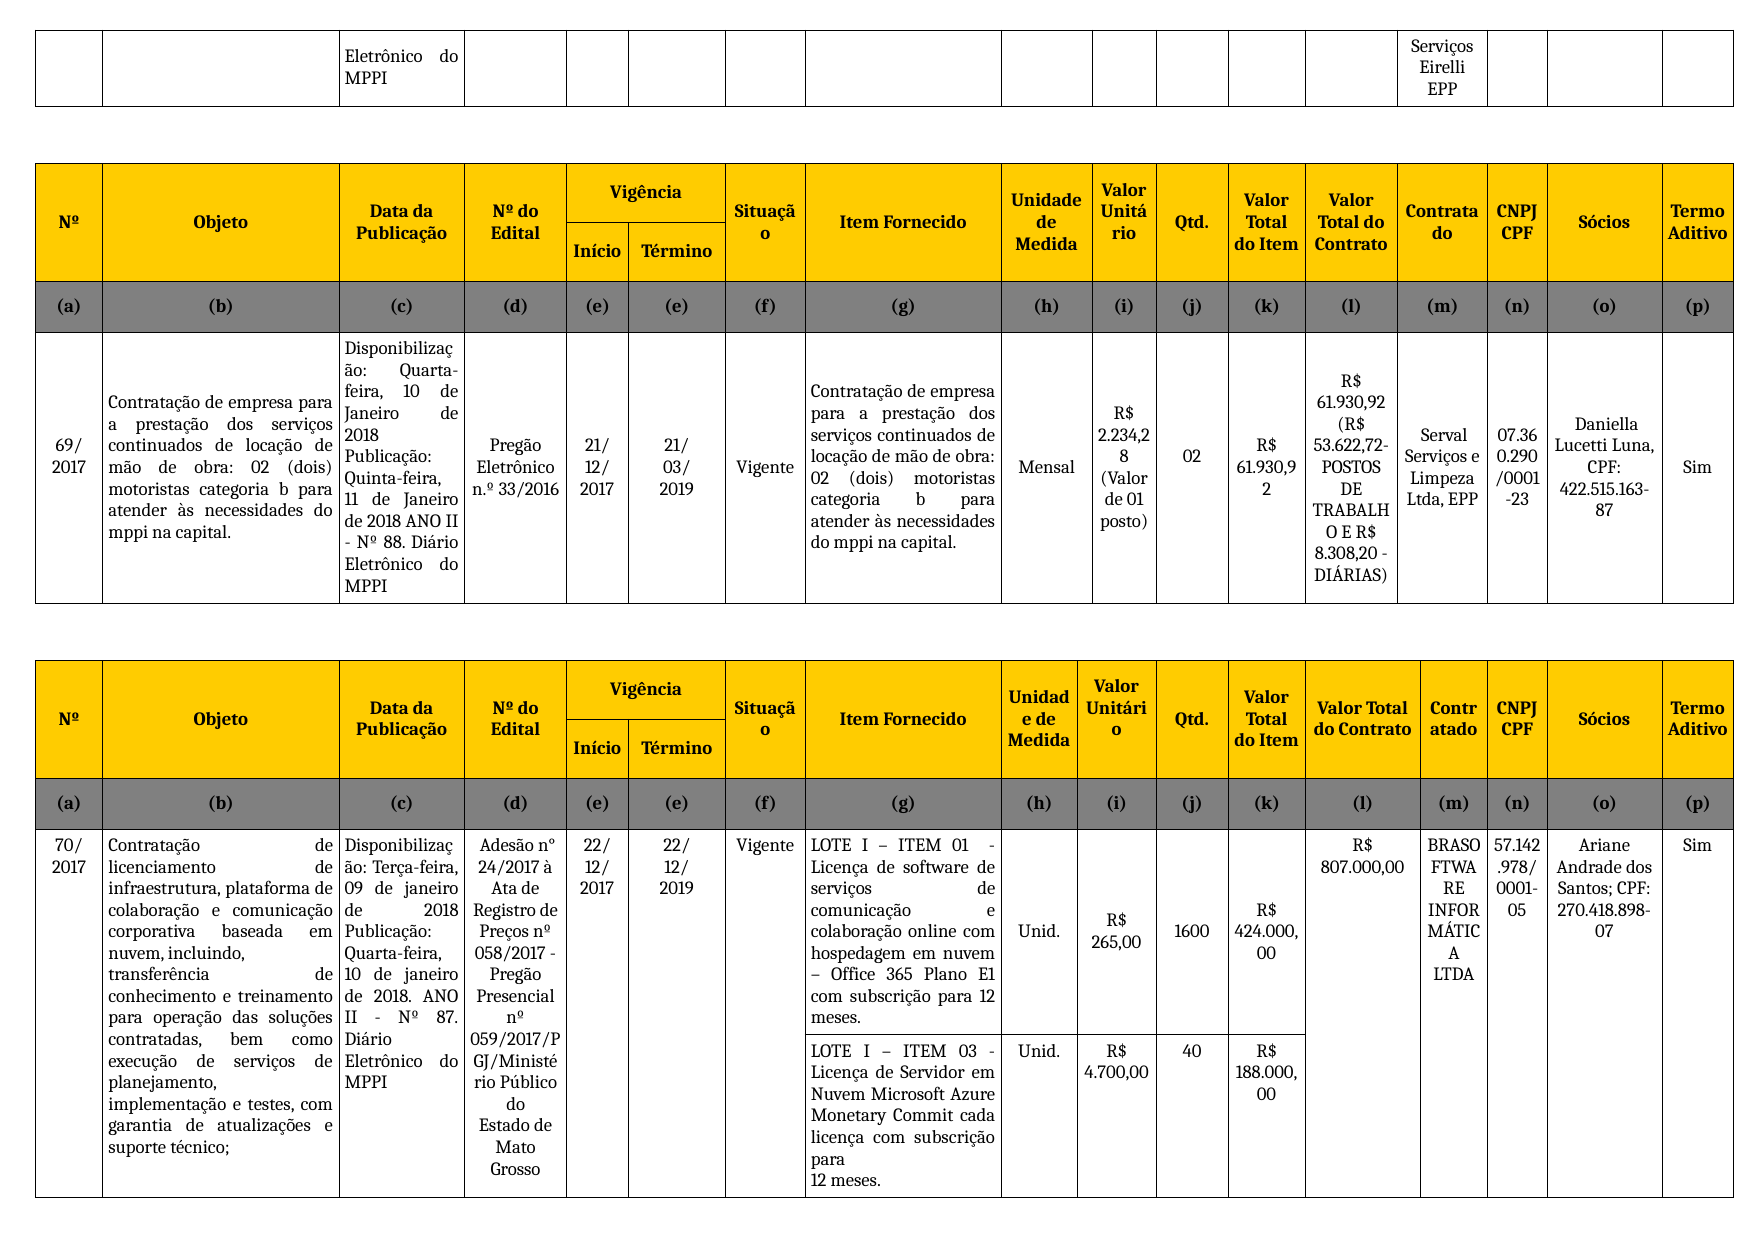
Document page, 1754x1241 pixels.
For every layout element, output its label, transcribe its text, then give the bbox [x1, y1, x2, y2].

table_cell 02 [1157, 333, 1228, 602]
table_cell (n) [1488, 779, 1547, 829]
table_cell Sim [1663, 830, 1733, 1197]
table_cell BRASOFTWARE INFORMÁTICA LTDA [1421, 830, 1487, 1197]
table_cell [1002, 31, 1092, 106]
table_cell (f) [726, 779, 805, 829]
table_cell Vigente [726, 830, 805, 1197]
table_cell (m) [1421, 779, 1487, 829]
table_header Valor Total do Contrato [1306, 661, 1420, 778]
table_cell 22/ 12/ 2017 [567, 830, 628, 1197]
table_cell (j) [1157, 282, 1228, 332]
table_cell Ariane Andrade dos Santos; CPF: 270.418.898-07 [1548, 830, 1662, 1197]
table_header Valor Unitário [1093, 164, 1156, 281]
table_cell Contratação de empresa para a prestação dos serviços continuados de locação de mão de obra: 02 (dois) motoristas categoria b para atender às necessidades do mppi na capital. [103, 333, 339, 602]
table_header Termo Aditivo [1663, 164, 1733, 281]
table_header Qtd. [1157, 164, 1228, 281]
table_cell [1157, 31, 1228, 106]
table_cell Início [567, 720, 628, 778]
table_cell [1093, 31, 1156, 106]
table_cell Término [629, 720, 725, 778]
table_cell (i) [1078, 779, 1156, 829]
table_cell [465, 31, 566, 106]
table_cell 1600 [1157, 830, 1228, 1034]
table_cell (h) [1002, 779, 1077, 829]
table_cell (d) [465, 282, 566, 332]
table_cell Disponibilização: Terça-feira, 09 de janeiro de 2018 Publicação: Quarta-feira, 10 de janeiro de 2018. ANO II - Nº 87. Diário Eletrônico do MPPI [340, 830, 464, 1197]
table_cell [806, 31, 1001, 106]
table_cell Início [567, 223, 628, 281]
table_cell (f) [726, 282, 805, 332]
table_header Data da Publicação [340, 661, 464, 778]
table_cell Eletrônico do MPPI [340, 31, 464, 106]
table_header CNPJ CPF [1488, 164, 1547, 281]
table_header Valor Unitário [1078, 661, 1156, 778]
table_cell Unid. [1002, 1035, 1077, 1197]
table_header Unidade de Medida [1002, 164, 1092, 281]
table_cell (a) [36, 282, 102, 332]
table_header Valor Total do Item [1229, 661, 1305, 778]
table_cell R$ 2.234,28 (Valor de 01 posto) [1093, 333, 1156, 602]
table_cell R$ 807.000,00 [1306, 830, 1420, 1197]
table_cell (n) [1488, 282, 1547, 332]
table_cell 07.360.290/0001-23 [1488, 333, 1547, 602]
table_cell (k) [1229, 779, 1305, 829]
table_cell (e) [567, 282, 628, 332]
table_cell (d) [465, 779, 566, 829]
table_cell Adesão n° 24/2017 à Ata de Registro de Preços nº 058/2017 - Pregão Presencial nº 059/2017/PGJ/Ministério Público do Estado de Mato Grosso [465, 830, 566, 1197]
table_cell Sim [1663, 333, 1733, 602]
table_cell [1229, 31, 1305, 106]
table_cell (o) [1548, 282, 1662, 332]
table_cell [1488, 31, 1547, 106]
table_cell 69/ 2017 [36, 333, 102, 602]
table_cell (l) [1306, 779, 1420, 829]
table_header Nº do Edital [465, 661, 566, 778]
table_header Termo Aditivo [1663, 661, 1733, 778]
table_cell Vigente [726, 333, 805, 602]
table_header Situação [726, 661, 805, 778]
table_cell (o) [1548, 779, 1662, 829]
table_cell (j) [1157, 779, 1228, 829]
table_cell (c) [340, 779, 464, 829]
table_cell R$ 61.930,92 [1229, 333, 1305, 602]
table_header Nº do Edital [465, 164, 566, 281]
table_header Contratado [1398, 164, 1487, 281]
table_cell Mensal [1002, 333, 1092, 602]
table_cell Contratação de empresa para a prestação dos serviços continuados de locação de mão de obra: 02 (dois) motoristas categoria b para atender às necessidades do mppi na capital. [806, 333, 1001, 602]
table_header Nº [36, 164, 102, 281]
table_header Vigência [567, 164, 725, 222]
table_header Sócios [1548, 164, 1662, 281]
table_header Valor Total do Item [1229, 164, 1305, 281]
table_cell (a) [36, 779, 102, 829]
table_cell Disponibilização: Quarta-feira, 10 de Janeiro de 2018 Publicação: Quinta-feira, 11 de Janeiro de 2018 ANO II - Nº 88. Diário Eletrônico do MPPI [340, 333, 464, 602]
table_cell R$ 61.930,92 (R$ 53.622,72-POSTOS DE TRABALHO E R$ 8.308,20 - DIÁRIAS) [1306, 333, 1397, 602]
table_header Vigência [567, 661, 725, 719]
table_cell R$ 188.000,00 [1229, 1035, 1305, 1197]
table_cell Unid. [1002, 830, 1077, 1034]
table_cell (e) [629, 779, 725, 829]
table_cell (g) [806, 282, 1001, 332]
table_cell (c) [340, 282, 464, 332]
table_cell 21/ 12/ 2017 [567, 333, 628, 602]
table_header CNPJ CPF [1488, 661, 1547, 778]
table_cell (i) [1093, 282, 1156, 332]
table_cell (e) [629, 282, 725, 332]
table_cell R$ 265,00 [1078, 830, 1156, 1034]
table_cell Serval Serviços e Limpeza Ltda, EPP [1398, 333, 1487, 602]
table_cell [726, 31, 805, 106]
table_cell (b) [103, 779, 339, 829]
table_cell [1663, 31, 1733, 106]
table_cell Pregão Eletrônico n.º 33/2016 [465, 333, 566, 602]
table_header Item Fornecido [806, 164, 1001, 281]
table_header Qtd. [1157, 661, 1228, 778]
table_cell (h) [1002, 282, 1092, 332]
table_cell 57.142.978/0001-05 [1488, 830, 1547, 1197]
table_cell (p) [1663, 282, 1733, 332]
table_cell [1548, 31, 1662, 106]
table_cell R$ 4.700,00 [1078, 1035, 1156, 1197]
table_cell LOTE I – ITEM 01 -Licença de software de serviços de comunicação e colaboração online com hospedagem em nuvem – Office 365 Plano E1 com subscrição para 12 meses. [806, 830, 1001, 1034]
table_cell Daniella Lucetti Luna, CPF: 422.515.163-87 [1548, 333, 1662, 602]
table_cell Contratação de licenciamento de infraestrutura, plataforma de colaboração e comunicação corporativa baseada em nuvem, incluindo, transferência de conhecimento e treinamento para operação das soluções contratadas, bem como execução de serviços de planejamento, implementação e testes, com garantia de atualizações e suporte técnico; [103, 830, 339, 1197]
table_cell [1306, 31, 1397, 106]
table_cell Serviços Eirelli EPP [1398, 31, 1487, 106]
table_cell [36, 31, 102, 106]
table_cell 70/ 2017 [36, 830, 102, 1197]
table_cell R$ 424.000,00 [1229, 830, 1305, 1034]
table_cell (k) [1229, 282, 1305, 332]
table_cell 21/ 03/ 2019 [629, 333, 725, 602]
table_cell (p) [1663, 779, 1733, 829]
table_cell 40 [1157, 1035, 1228, 1197]
table_header Contratado [1421, 661, 1487, 778]
table_cell LOTE I – ITEM 03 - Licença de Servidor em Nuvem Microsoft Azure Monetary Commit cada licença com subscrição para 12 meses. [806, 1035, 1001, 1197]
table_cell 22/ 12/ 2019 [629, 830, 725, 1197]
table_header Situação [726, 164, 805, 281]
table_cell Término [629, 223, 725, 281]
table_header Nº [36, 661, 102, 778]
table_header Sócios [1548, 661, 1662, 778]
table_cell (g) [806, 779, 1001, 829]
table_header Unidade de Medida [1002, 661, 1077, 778]
table_cell (m) [1398, 282, 1487, 332]
table_header Item Fornecido [806, 661, 1001, 778]
table_cell (b) [103, 282, 339, 332]
table_header Valor Total do Contrato [1306, 164, 1397, 281]
table_header Objeto [103, 661, 339, 778]
table_cell [103, 31, 339, 106]
table_cell (l) [1306, 282, 1397, 332]
table_header Objeto [103, 164, 339, 281]
table_cell [629, 31, 725, 106]
table_cell [567, 31, 628, 106]
table_header Data da Publicação [340, 164, 464, 281]
table_cell (e) [567, 779, 628, 829]
